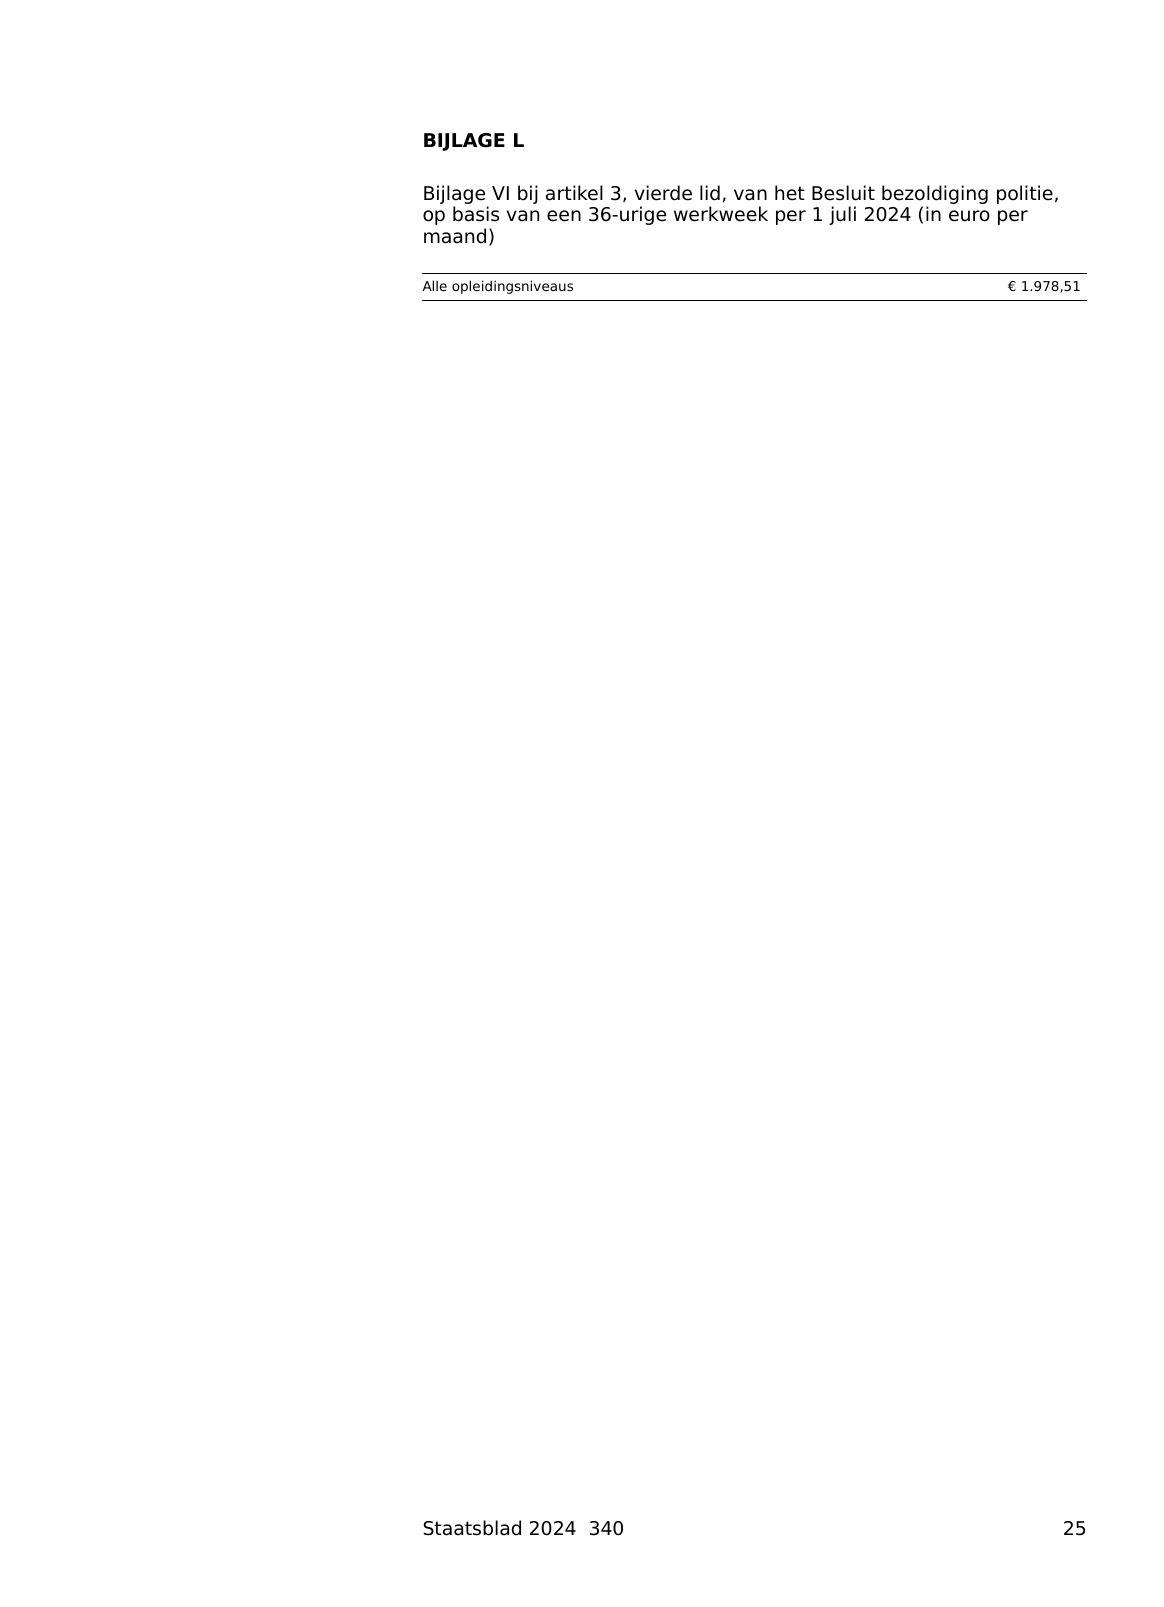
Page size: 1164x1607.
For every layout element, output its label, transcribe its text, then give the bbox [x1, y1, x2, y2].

table_header € 1.978,51 [774, 274, 1087, 299]
table_header Alle opleidingsniveaus [422, 274, 774, 299]
subtitle Bijlage VI bij artikel 3, vierde lid, van het Besluit bezoldiging politie, op basis van een 36-urige werkweek per 1 juli 2024 (in euro per maand) [422, 182, 1087, 248]
subtitle BIJLAGE L [422, 130, 1087, 152]
